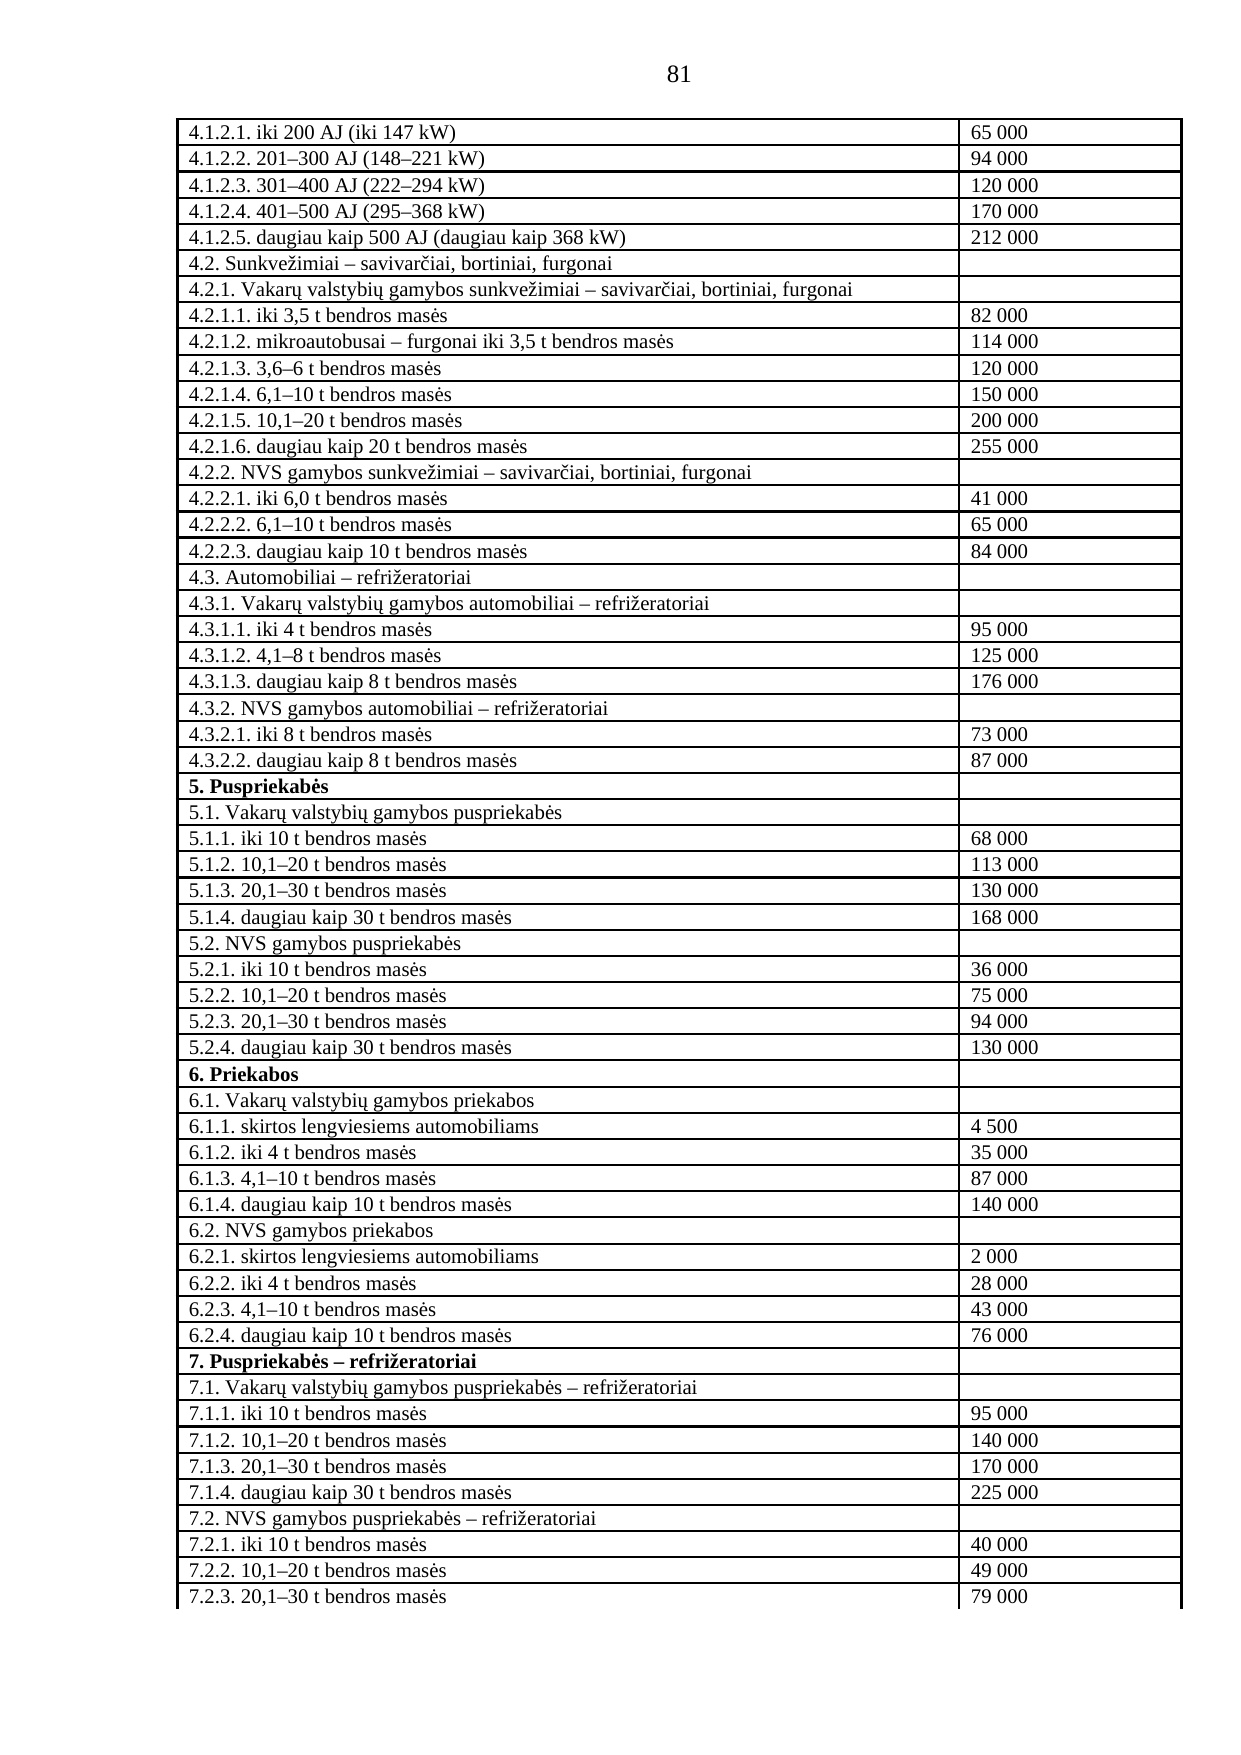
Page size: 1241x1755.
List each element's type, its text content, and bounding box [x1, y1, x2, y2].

table_cell 5.1. Vakarų valstybių gamybos puspriekabės [179, 800, 958, 824]
table_cell [960, 1061, 1180, 1086]
table_cell 35 000 [960, 1140, 1180, 1164]
table_cell 4.1.2.3. 301–400 AJ (222–294 kW) [179, 173, 958, 197]
table_cell 76 000 [960, 1323, 1180, 1347]
table_cell 4.2.2.1. iki 6,0 t bendros masės [179, 486, 958, 510]
table_cell 4.2.1.6. daugiau kaip 20 t bendros masės [179, 434, 958, 458]
table_cell 4.3.2.1. iki 8 t bendros masės [179, 722, 958, 746]
table_cell [960, 774, 1180, 798]
table_cell 6.1. Vakarų valstybių gamybos priekabos [179, 1088, 958, 1112]
table_cell 4 500 [960, 1114, 1180, 1138]
table_cell 82 000 [960, 303, 1180, 327]
table_cell 28 000 [960, 1271, 1180, 1295]
table_cell 43 000 [960, 1297, 1180, 1321]
table_cell 140 000 [960, 1428, 1180, 1452]
table_cell 6.2.1. skirtos lengviesiems automobiliams [179, 1245, 958, 1268]
table_cell 2 000 [960, 1245, 1180, 1268]
table_cell 6.2. NVS gamybos priekabos [179, 1218, 958, 1242]
table_cell 5.1.4. daugiau kaip 30 t bendros masės [179, 905, 958, 929]
table_cell [960, 591, 1180, 615]
table_cell [960, 277, 1180, 301]
table_cell 170 000 [960, 199, 1180, 223]
table_cell 4.2.1.5. 10,1–20 t bendros masės [179, 408, 958, 432]
table_cell 130 000 [960, 879, 1180, 902]
table_cell 4.2.2.3. daugiau kaip 10 t bendros masės [179, 539, 958, 563]
table_cell 7.2. NVS gamybos puspriekabės – refrižeratoriai [179, 1506, 958, 1530]
table_cell 4.3.2. NVS gamybos automobiliai – refrižeratoriai [179, 695, 958, 719]
table_cell 7.1.3. 20,1–30 t bendros masės [179, 1454, 958, 1478]
table_cell 5.1.3. 20,1–30 t bendros masės [179, 879, 958, 902]
table_cell 5.1.1. iki 10 t bendros masės [179, 826, 958, 850]
table_cell 6.2.2. iki 4 t bendros masės [179, 1271, 958, 1295]
table_cell 225 000 [960, 1480, 1180, 1504]
table_cell 114 000 [960, 329, 1180, 353]
table_cell 87 000 [960, 1166, 1180, 1190]
table_cell 4.2.1.4. 6,1–10 t bendros masės [179, 382, 958, 406]
table_cell 79 000 [960, 1584, 1180, 1608]
table_cell 4.2. Sunkvežimiai – savivarčiai, bortiniai, furgonai [179, 251, 958, 275]
table_cell 5. Puspriekabės [179, 774, 958, 798]
table_cell 120 000 [960, 173, 1180, 197]
table_cell 4.1.2.5. daugiau kaip 500 AJ (daugiau kaip 368 kW) [179, 225, 958, 249]
table_cell 4.2.1.3. 3,6–6 t bendros masės [179, 356, 958, 379]
table_cell 7.1. Vakarų valstybių gamybos puspriekabės – refrižeratoriai [179, 1375, 958, 1399]
table_cell 6.1.1. skirtos lengviesiems automobiliams [179, 1114, 958, 1138]
table_cell 170 000 [960, 1454, 1180, 1478]
table_cell 4.2.2.2. 6,1–10 t bendros masės [179, 513, 958, 536]
table_cell 125 000 [960, 643, 1180, 667]
table_cell 4.3.1.1. iki 4 t bendros masės [179, 617, 958, 641]
table_cell 4.2.1. Vakarų valstybių gamybos sunkvežimiai – savivarčiai, bortiniai, furgonai [179, 277, 958, 301]
table_cell 95 000 [960, 1401, 1180, 1425]
table_cell 7.1.1. iki 10 t bendros masės [179, 1401, 958, 1425]
table_cell 5.2. NVS gamybos puspriekabės [179, 931, 958, 955]
table_cell [960, 800, 1180, 824]
table_cell 4.3.1.3. daugiau kaip 8 t bendros masės [179, 669, 958, 693]
table_cell 49 000 [960, 1558, 1180, 1582]
table_cell 4.1.2.1. iki 200 AJ (iki 147 kW) [179, 120, 958, 144]
table_cell 6.2.4. daugiau kaip 10 t bendros masės [179, 1323, 958, 1347]
table_cell 6. Priekabos [179, 1061, 958, 1086]
table_cell [960, 1088, 1180, 1112]
table_cell 7.1.2. 10,1–20 t bendros masės [179, 1428, 958, 1452]
table_cell 94 000 [960, 1009, 1180, 1033]
table_cell 4.3.2.2. daugiau kaip 8 t bendros masės [179, 748, 958, 772]
table_cell 4.3.1. Vakarų valstybių gamybos automobiliai – refrižeratoriai [179, 591, 958, 615]
table_cell [960, 931, 1180, 955]
table_cell 6.2.3. 4,1–10 t bendros masės [179, 1297, 958, 1321]
table_cell [960, 251, 1180, 275]
table_cell 4.1.2.2. 201–300 AJ (148–221 kW) [179, 146, 958, 170]
table_cell 255 000 [960, 434, 1180, 458]
table_cell [960, 1349, 1180, 1373]
table_cell 176 000 [960, 669, 1180, 693]
table_cell [960, 695, 1180, 719]
table_cell 200 000 [960, 408, 1180, 432]
table_cell [960, 565, 1180, 589]
table_cell 65 000 [960, 120, 1180, 144]
table_cell 5.2.1. iki 10 t bendros masės [179, 957, 958, 981]
table_cell 5.2.4. daugiau kaip 30 t bendros masės [179, 1035, 958, 1059]
table_cell 7.2.2. 10,1–20 t bendros masės [179, 1558, 958, 1582]
table_cell 36 000 [960, 957, 1180, 981]
table_cell 6.1.4. daugiau kaip 10 t bendros masės [179, 1192, 958, 1216]
table_cell 40 000 [960, 1532, 1180, 1556]
table_cell 68 000 [960, 826, 1180, 850]
table_cell 87 000 [960, 748, 1180, 772]
table_cell 4.2.1.2. mikroautobusai – furgonai iki 3,5 t bendros masės [179, 329, 958, 353]
table_cell 4.1.2.4. 401–500 AJ (295–368 kW) [179, 199, 958, 223]
table_cell 7.2.1. iki 10 t bendros masės [179, 1532, 958, 1556]
table_cell 4.2.1.1. iki 3,5 t bendros masės [179, 303, 958, 327]
table_cell 5.2.2. 10,1–20 t bendros masės [179, 983, 958, 1007]
table_cell [960, 460, 1180, 484]
table_cell 4.3.1.2. 4,1–8 t bendros masės [179, 643, 958, 667]
table_cell 5.2.3. 20,1–30 t bendros masės [179, 1009, 958, 1033]
table_cell 120 000 [960, 356, 1180, 379]
table_cell [960, 1506, 1180, 1530]
table_cell 7.1.4. daugiau kaip 30 t bendros masės [179, 1480, 958, 1504]
table_cell 150 000 [960, 382, 1180, 406]
table_cell 5.1.2. 10,1–20 t bendros masės [179, 852, 958, 876]
table_cell 84 000 [960, 539, 1180, 563]
table_cell [960, 1375, 1180, 1399]
table_cell 212 000 [960, 225, 1180, 249]
table_cell 75 000 [960, 983, 1180, 1007]
table_cell 73 000 [960, 722, 1180, 746]
table_cell 7.2.3. 20,1–30 t bendros masės [179, 1584, 958, 1608]
table_cell 4.2.2. NVS gamybos sunkvežimiai – savivarčiai, bortiniai, furgonai [179, 460, 958, 484]
table_cell 41 000 [960, 486, 1180, 510]
table_cell 4.3. Automobiliai – refrižeratoriai [179, 565, 958, 589]
table_cell 65 000 [960, 513, 1180, 536]
table_cell 140 000 [960, 1192, 1180, 1216]
table_cell 6.1.2. iki 4 t bendros masės [179, 1140, 958, 1164]
table_cell 6.1.3. 4,1–10 t bendros masės [179, 1166, 958, 1190]
table_cell 95 000 [960, 617, 1180, 641]
table_cell 94 000 [960, 146, 1180, 170]
table_cell 168 000 [960, 905, 1180, 929]
table_cell 7. Puspriekabės – refrižeratoriai [179, 1349, 958, 1373]
table_cell 130 000 [960, 1035, 1180, 1059]
table_cell 113 000 [960, 852, 1180, 876]
table_cell [960, 1218, 1180, 1242]
